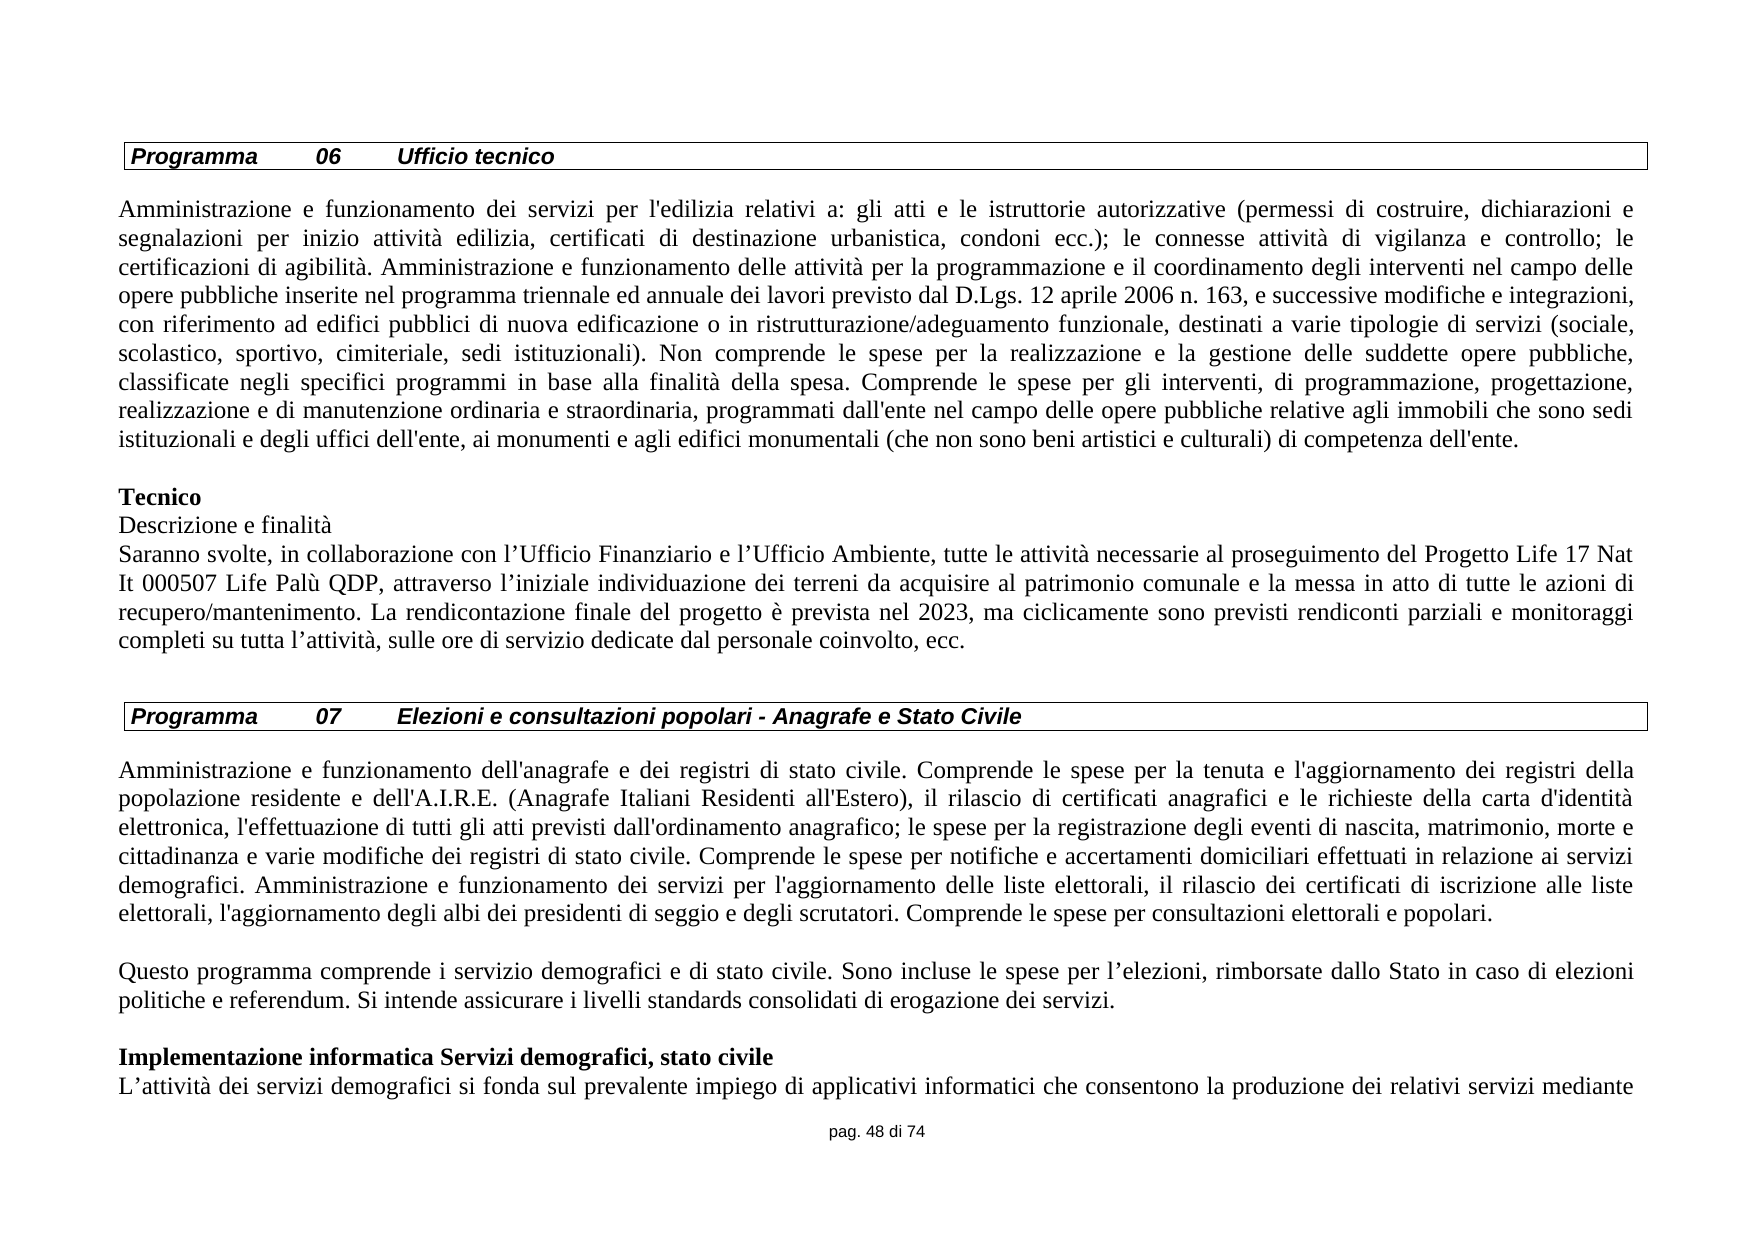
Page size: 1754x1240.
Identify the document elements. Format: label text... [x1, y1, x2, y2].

text Saranno svolte, in collaborazione con l’Ufficio Finanziario e l’Ufficio Ambiente, tutte le attività necessarie al proseguimento del Progetto Life 17 Nat It 000507 Life Palù QDP, attraverso l’iniziale individuazione dei terreni da acquisire al patrimonio comunale e la messa in atto di tutte le azioni di recupero/mantenimento. La rendicontazione finale del progetto è prevista nel 2023, ma ciclicamente sono previsti rendiconti parziali e monitoraggi completi su tutta l’attività, sulle ore di servizio dedicate dal personale coinvolto, ecc. [118, 539, 1636, 654]
text Tecnico [118, 482, 1636, 511]
text Implementazione informatica Servizi demografici, stato civile [118, 1042, 1636, 1071]
table_header 06 [309, 143, 391, 169]
table_header Programma [125, 703, 309, 730]
text Amministrazione e funzionamento dell'anagrafe e dei registri di stato civile. Comprende le spese per la tenuta e l'aggiornamento dei registri della popolazione residente e dell'A.I.R.E. (Anagrafe Italiani Residenti all'Estero), il rilascio di certificati anagrafici e le richieste della carta d'identità elettronica, l'effettuazione di tutti gli atti previsti dall'ordinamento anagrafico; le spese per la registrazione degli eventi di nascita, matrimonio, morte e cittadinanza e varie modifiche dei registri di stato civile. Comprende le spese per notifiche e accertamenti domiciliari effettuati in relazione ai servizi demografici. Amministrazione e funzionamento dei servizi per l'aggiornamento delle liste elettorali, il rilascio dei certificati di iscrizione alle liste elettorali, l'aggiornamento degli albi dei presidenti di seggio e degli scrutatori. Comprende le spese per consultazioni elettorali e popolari. [118, 755, 1636, 927]
table_header Elezioni e consultazioni popolari - Anagrafe e Stato Civile [391, 703, 1647, 730]
table_header 07 [309, 703, 391, 730]
text Descrizione e finalità [118, 511, 1636, 539]
text Amministrazione e funzionamento dei servizi per l'edilizia relativi a: gli atti e le istruttorie autorizzative (permessi di costruire, dichiarazioni e segnalazioni per inizio attività edilizia, certificati di destinazione urbanistica, condoni ecc.); le connesse attività di vigilanza e controllo; le certificazioni di agibilità. Amministrazione e funzionamento delle attività per la programmazione e il coordinamento degli interventi nel campo delle opere pubbliche inserite nel programma triennale ed annuale dei lavori previsto dal D.Lgs. 12 aprile 2006 n. 163, e successive modifiche e integrazioni, con riferimento ad edifici pubblici di nuova edificazione o in ristrutturazione/adeguamento funzionale, destinati a varie tipologie di servizi (sociale, scolastico, sportivo, cimiteriale, sedi istituzionali). Non comprende le spese per la realizzazione e la gestione delle suddette opere pubbliche, classificate negli specifici programmi in base alla finalità della spesa. Comprende le spese per gli interventi, di programmazione, progettazione, realizzazione e di manutenzione ordinaria e straordinaria, programmati dall'ente nel campo delle opere pubbliche relative agli immobili che sono sedi istituzionali e degli uffici dell'ente, ai monumenti e agli edifici monumentali (che non sono beni artistici e culturali) di competenza dell'ente. [118, 194, 1636, 453]
table_header Programma [125, 143, 309, 169]
text L’attività dei servizi demografici si fonda sul prevalente impiego di applicativi informatici che consentono la produzione dei relativi servizi mediante [118, 1071, 1636, 1100]
text Questo programma comprende i servizio demografici e di stato civile. Sono incluse le spese per l’elezioni, rimborsate dallo Stato in caso di elezioni politiche e referendum. Si intende assicurare i livelli standards consolidati di erogazione dei servizi. [118, 956, 1636, 1013]
table_header Ufficio tecnico [391, 143, 1647, 169]
